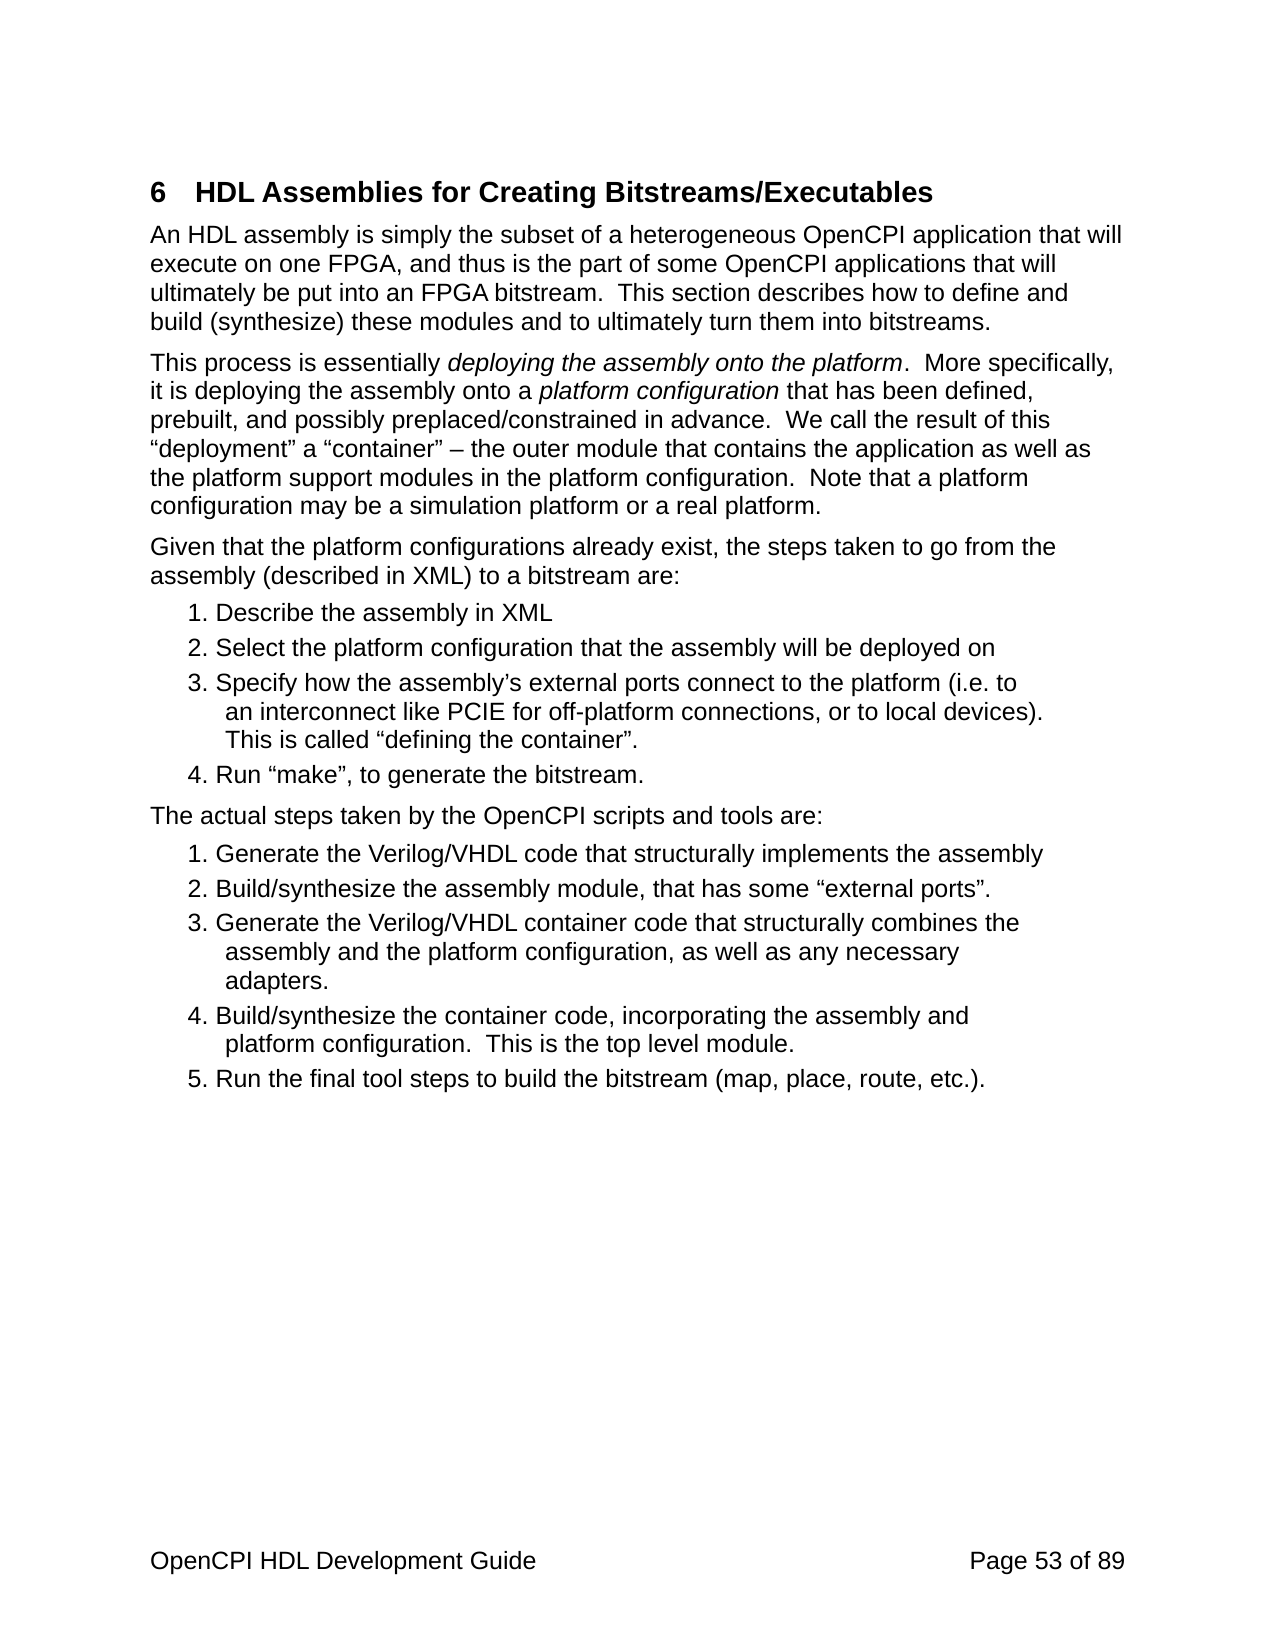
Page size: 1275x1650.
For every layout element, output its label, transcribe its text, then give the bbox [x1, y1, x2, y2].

text Given that the platform configurations already exist, the steps taken to go from the assembly (described in XML) to a bitstream are: [150, 532, 1125, 589]
list Generate the Verilog/VHDL container code that structurally combines the assembly and the platform configuration, as well as any necessary adapters. [187, 908, 1050, 994]
list Generate the Verilog/VHDL code that structurally implements the assembly [187, 839, 1050, 867]
text An HDL assembly is simply the subset of a heterogeneous OpenCPI application that will execute on one FPGA, and thus is the part of some OpenCPI applications that will ultimately be put into an FPGA bitstream. This section describes how to define and build (synthesize) these modules and to ultimately turn them into bitstreams. [150, 221, 1125, 336]
list Describe the assembly in XML [187, 598, 1050, 627]
list Run “make”, to generate the bitstream. [187, 760, 1050, 789]
subtitle HDL Assemblies for Creating Bitstreams/Executables [150, 175, 1125, 208]
list Select the platform configuration that the assembly will be deployed on [187, 633, 1050, 662]
list Run the final tool steps to build the bitstream (map, place, route, etc.). [187, 1064, 1050, 1093]
list Build/synthesize the container code, incorporating the assembly and platform configuration. This is the top level module. [187, 1001, 1050, 1058]
list Specify how the assembly’s external ports connect to the platform (i.e. to an interconnect like PCIE for off-platform connections, or to local devices). This is called “defining the container”. [187, 668, 1050, 754]
text This process is essentially deploying the assembly onto the platform. More specifically, it is deploying the assembly onto a platform configuration that has been defined, prebuilt, and possibly preplaced/constrained in advance. We call the result of this “deployment” a “container” – the outer module that contains the application as well as the platform support modules in the platform configuration. Note that a platform configuration may be a simulation platform or a real platform. [150, 347, 1125, 520]
text The actual steps taken by the OpenCPI scripts and tools are: [150, 801, 1125, 830]
list Build/synthesize the assembly module, that has some “external ports”. [187, 873, 1050, 902]
